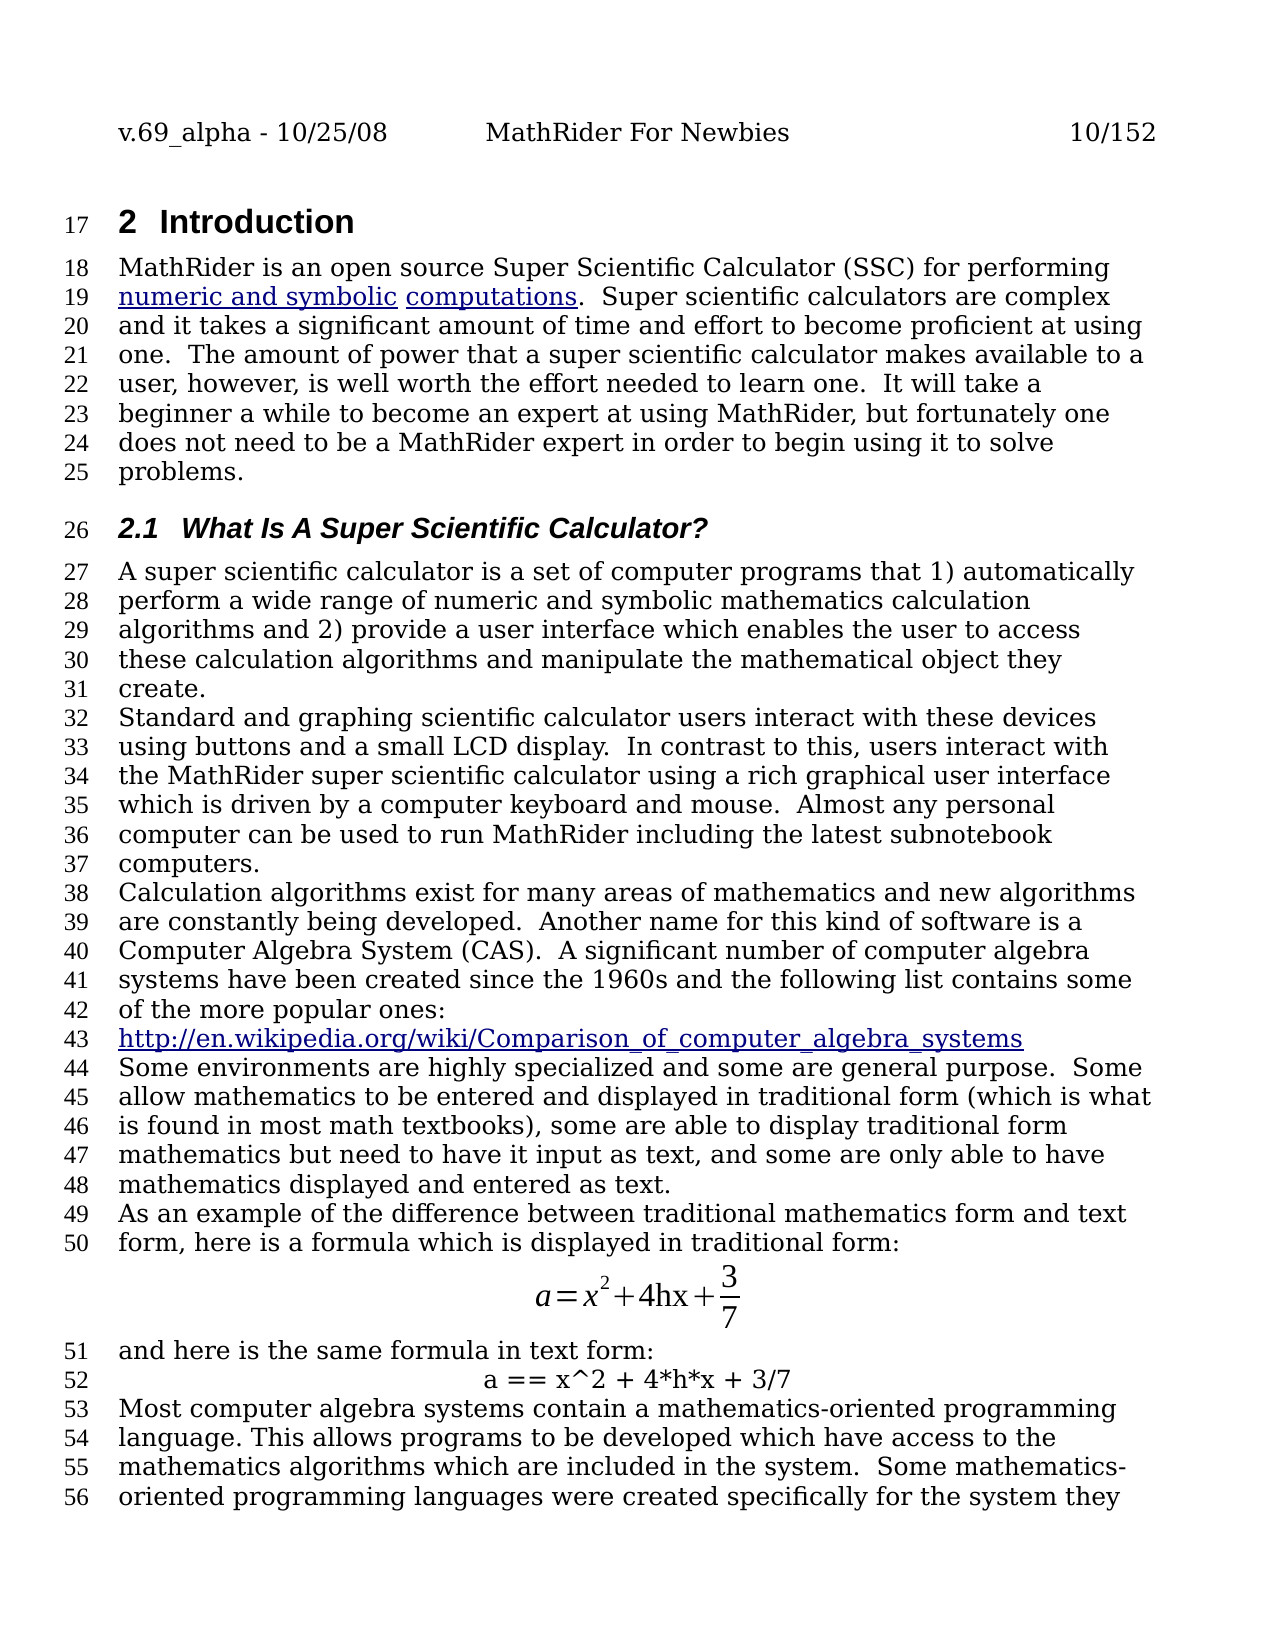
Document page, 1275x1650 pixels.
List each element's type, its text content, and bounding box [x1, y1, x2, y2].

text A super scientific calculator is a set of computer programs that 1) automatically perform a wide range of numeric and symbolic mathematics calculation algorithms and 2) provide a user interface which enables the user to access these calculation algorithms and manipulate the mathematical object they create. [118, 557, 1157, 703]
text MathRider is an open source Super Scientific Calculator (SSC) for performing numeric and symbolic computations. Super scientific calculators are complex and it takes a significant amount of time and effort to become proficient at using one. The amount of power that a super scientific calculator makes available to a user, however, is well worth the effort needed to learn one. It will take a beginner a while to become an expert at using MathRider, but fortunately one does not need to be a MathRider expert in order to begin using it to solve problems. [118, 253, 1157, 486]
text Standard and graphing scientific calculator users interact with these devices using buttons and a small LCD display. In contrast to this, users interact with the MathRider super scientific calculator using a rich graphical user interface which is driven by a computer keyboard and mouse. Almost any personal computer can be used to run MathRider including the latest subnotebook computers. [118, 703, 1157, 878]
text Calculation algorithms exist for many areas of mathematics and new algorithms are constantly being developed. Another name for this kind of software is a Computer Algebra System (CAS). A significant number of computer algebra systems have been created since the 1960s and the following list contains some of the more popular ones: [118, 878, 1157, 1024]
text a == x^2 + 4*h*x + 3/7 [118, 1365, 1157, 1394]
text Some environments are highly specialized and some are general purpose. Some allow mathematics to be entered and displayed in traditional form (which is what is found in most math textbooks), some are able to display traditional form mathematics but need to have it input as text, and some are only able to have mathematics displayed and entered as text. [118, 1053, 1157, 1199]
text As an example of the difference between traditional mathematics form and text form, here is a formula which is displayed in traditional form: [118, 1199, 1157, 1257]
subtitle What Is A Super Scientific Calculator? [118, 511, 1157, 545]
text and here is the same formula in text form: [118, 1336, 1157, 1365]
text Most computer algebra systems contain a mathematics-oriented programming language. This allows programs to be developed which have access to the mathematics algorithms which are included in the system. Some mathematics-oriented programming languages were created specifically for the system they [118, 1394, 1157, 1511]
text http://en.wikipedia.org/wiki/Comparison_of_computer_algebra_systems [118, 1024, 1157, 1053]
subtitle Introduction [118, 202, 1157, 240]
